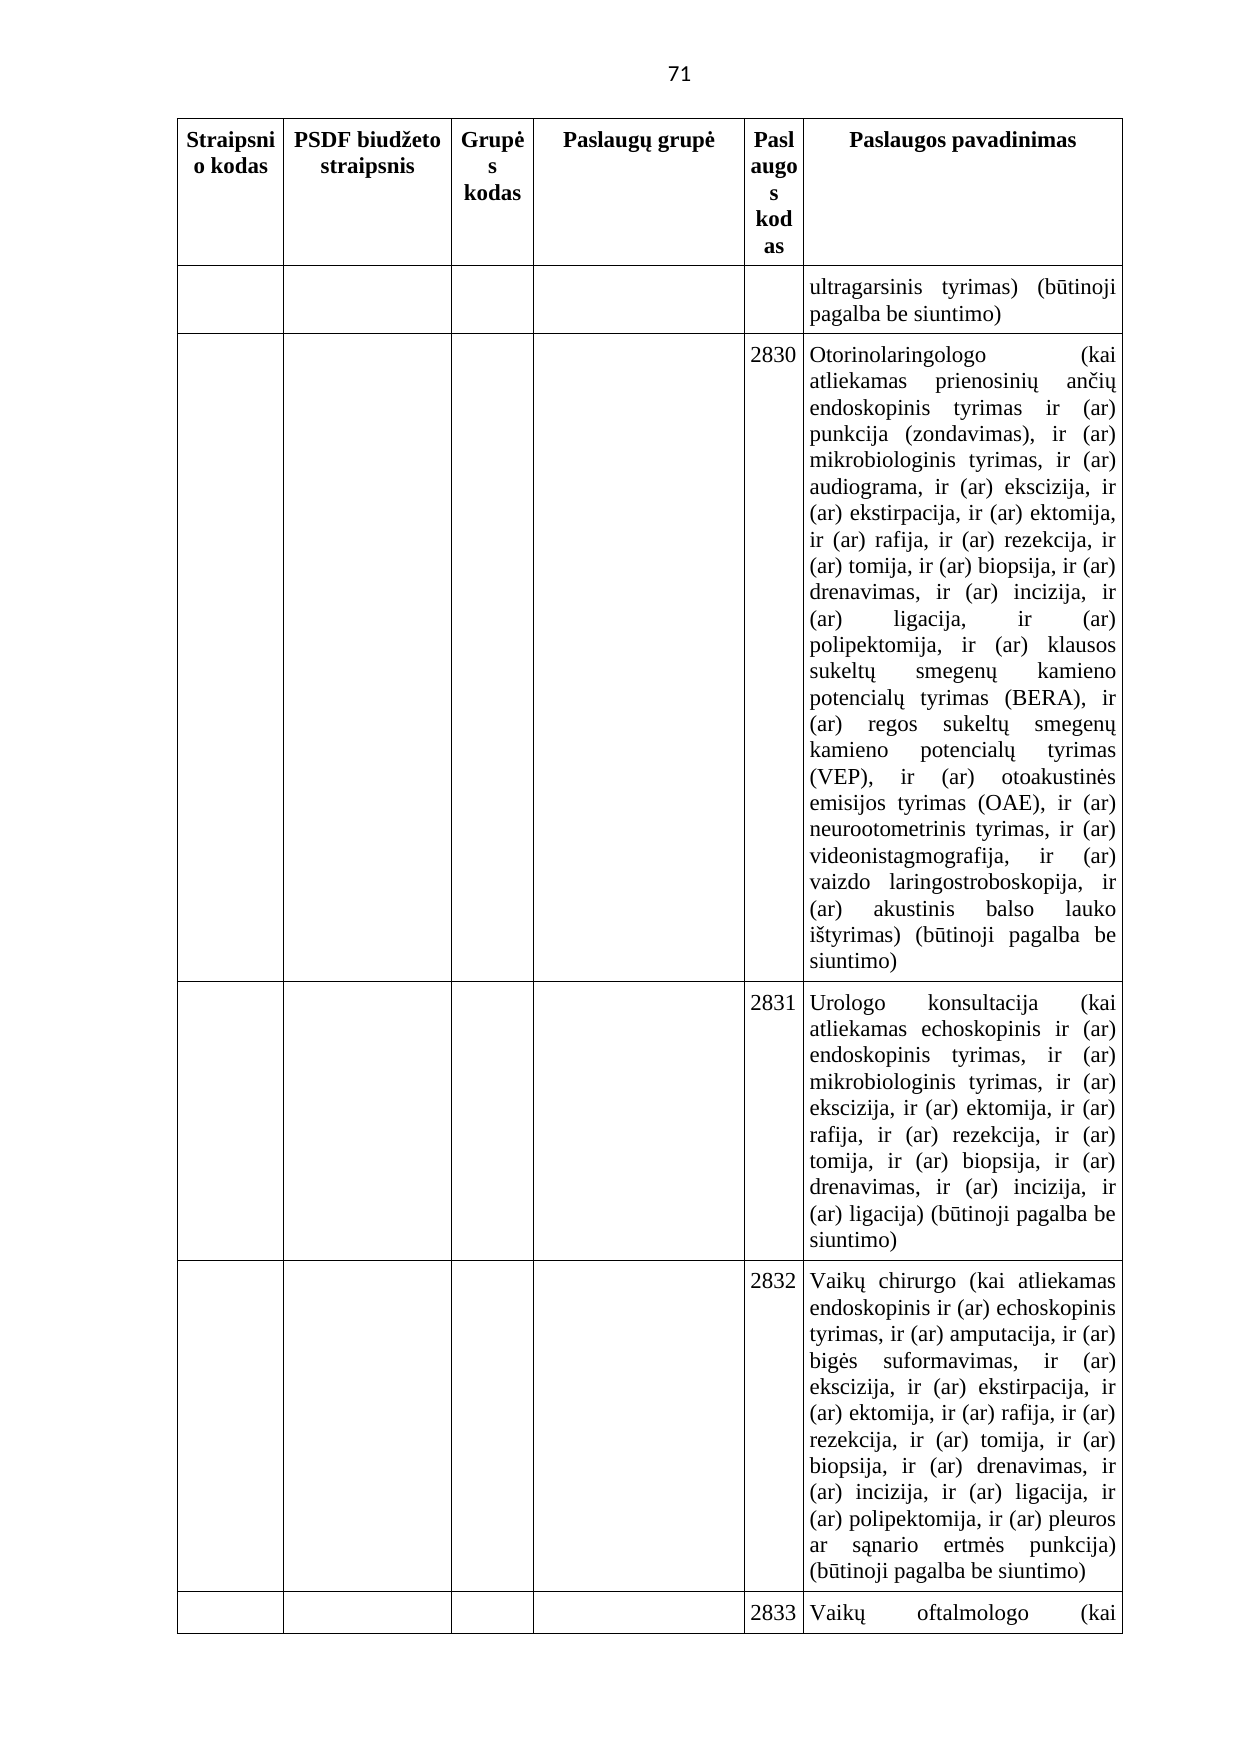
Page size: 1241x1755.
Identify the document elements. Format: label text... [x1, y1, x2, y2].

table_cell [178, 266, 283, 333]
table_cell [452, 1261, 533, 1591]
table_cell Vaikų oftalmologo (kai [804, 1592, 1122, 1632]
table_cell [178, 1592, 283, 1632]
table_cell ultragarsinis tyrimas) (būtinoji pagalba be siuntimo) [804, 266, 1122, 333]
table_cell [284, 1261, 451, 1591]
table_cell [178, 982, 283, 1259]
table_cell [284, 266, 451, 333]
table_cell [534, 266, 744, 333]
table_cell [284, 334, 451, 981]
table_cell [534, 982, 744, 1259]
table_header Paslaugos kodas [745, 119, 803, 265]
table_cell 2832 [745, 1261, 803, 1591]
table_cell [178, 334, 283, 981]
table_cell [452, 982, 533, 1259]
table_cell Urologo konsultacija (kai atliekamas echoskopinis ir (ar) endoskopinis tyrimas, ir (ar) mikrobiologinis tyrimas, ir (ar) ekscizija, ir (ar) ektomija, ir (ar) rafija, ir (ar) rezekcija, ir (ar) tomija, ir (ar) biopsija, ir (ar) drenavimas, ir (ar) incizija, ir (ar) ligacija) (būtinoji pagalba be siuntimo) [804, 982, 1122, 1259]
table_cell [178, 1261, 283, 1591]
table_cell [284, 982, 451, 1259]
table_cell 2831 [745, 982, 803, 1259]
table_cell 2833 [745, 1592, 803, 1632]
table_cell [284, 1592, 451, 1632]
table_header Grupės kodas [452, 119, 533, 265]
table_cell Vaikų chirurgo (kai atliekamas endoskopinis ir (ar) echoskopinis tyrimas, ir (ar) amputacija, ir (ar) bigės suformavimas, ir (ar) ekscizija, ir (ar) ekstirpacija, ir (ar) ektomija, ir (ar) rafija, ir (ar) rezekcija, ir (ar) tomija, ir (ar) biopsija, ir (ar) drenavimas, ir (ar) incizija, ir (ar) ligacija, ir (ar) polipektomija, ir (ar) pleuros ar sąnario ertmės punkcija) (būtinoji pagalba be siuntimo) [804, 1261, 1122, 1591]
table_cell [534, 1592, 744, 1632]
table_header Paslaugų grupė [534, 119, 744, 265]
table_header Straipsnio kodas [178, 119, 283, 265]
table_cell [452, 334, 533, 981]
table_cell [452, 266, 533, 333]
table_header Paslaugos pavadinimas [804, 119, 1122, 265]
table_cell [452, 1592, 533, 1632]
table_cell 2830 [745, 334, 803, 981]
table_cell [534, 1261, 744, 1591]
table_cell [534, 334, 744, 981]
table_cell Otorinolaringologo (kai atliekamas prienosinių ančių endoskopinis tyrimas ir (ar) punkcija (zondavimas), ir (ar) mikrobiologinis tyrimas, ir (ar) audiograma, ir (ar) ekscizija, ir (ar) ekstirpacija, ir (ar) ektomija, ir (ar) rafija, ir (ar) rezekcija, ir (ar) tomija, ir (ar) biopsija, ir (ar) drenavimas, ir (ar) incizija, ir (ar) ligacija, ir (ar) polipektomija, ir (ar) klausos sukeltų smegenų kamieno potencialų tyrimas (BERA), ir (ar) regos sukeltų smegenų kamieno potencialų tyrimas (VEP), ir (ar) otoakustinės emisijos tyrimas (OAE), ir (ar) neurootometrinis tyrimas, ir (ar) videonistagmografija, ir (ar) vaizdo laringostroboskopija, ir (ar) akustinis balso lauko ištyrimas) (būtinoji pagalba be siuntimo) [804, 334, 1122, 981]
table_header PSDF biudžeto straipsnis [284, 119, 451, 265]
table_cell [745, 266, 803, 333]
